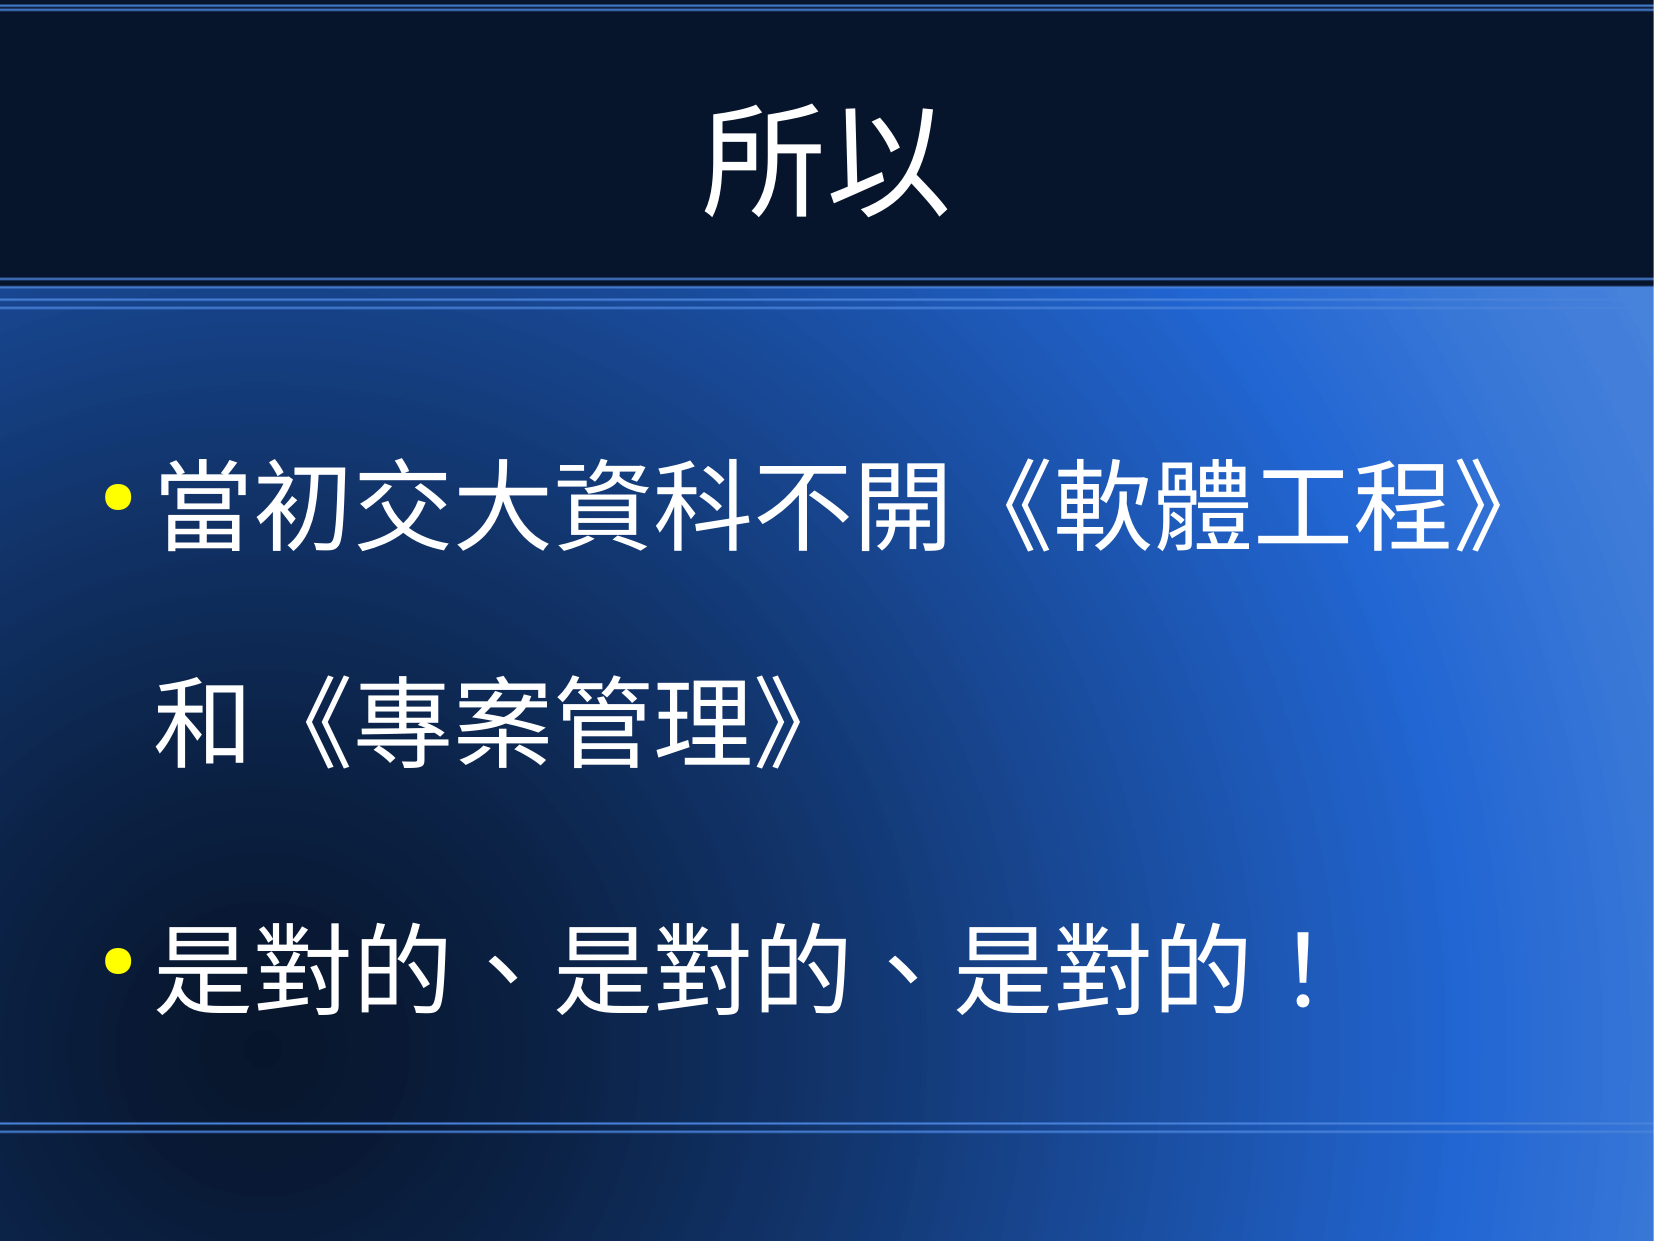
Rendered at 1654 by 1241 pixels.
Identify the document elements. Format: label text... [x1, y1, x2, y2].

title 所以 [82, 49, 1571, 257]
list 當初交大資科不開《軟體工程》和《專案管理》 是對的、是對的、是對的！ [82, 355, 1571, 1241]
picture [0, 0, 1654, 1241]
